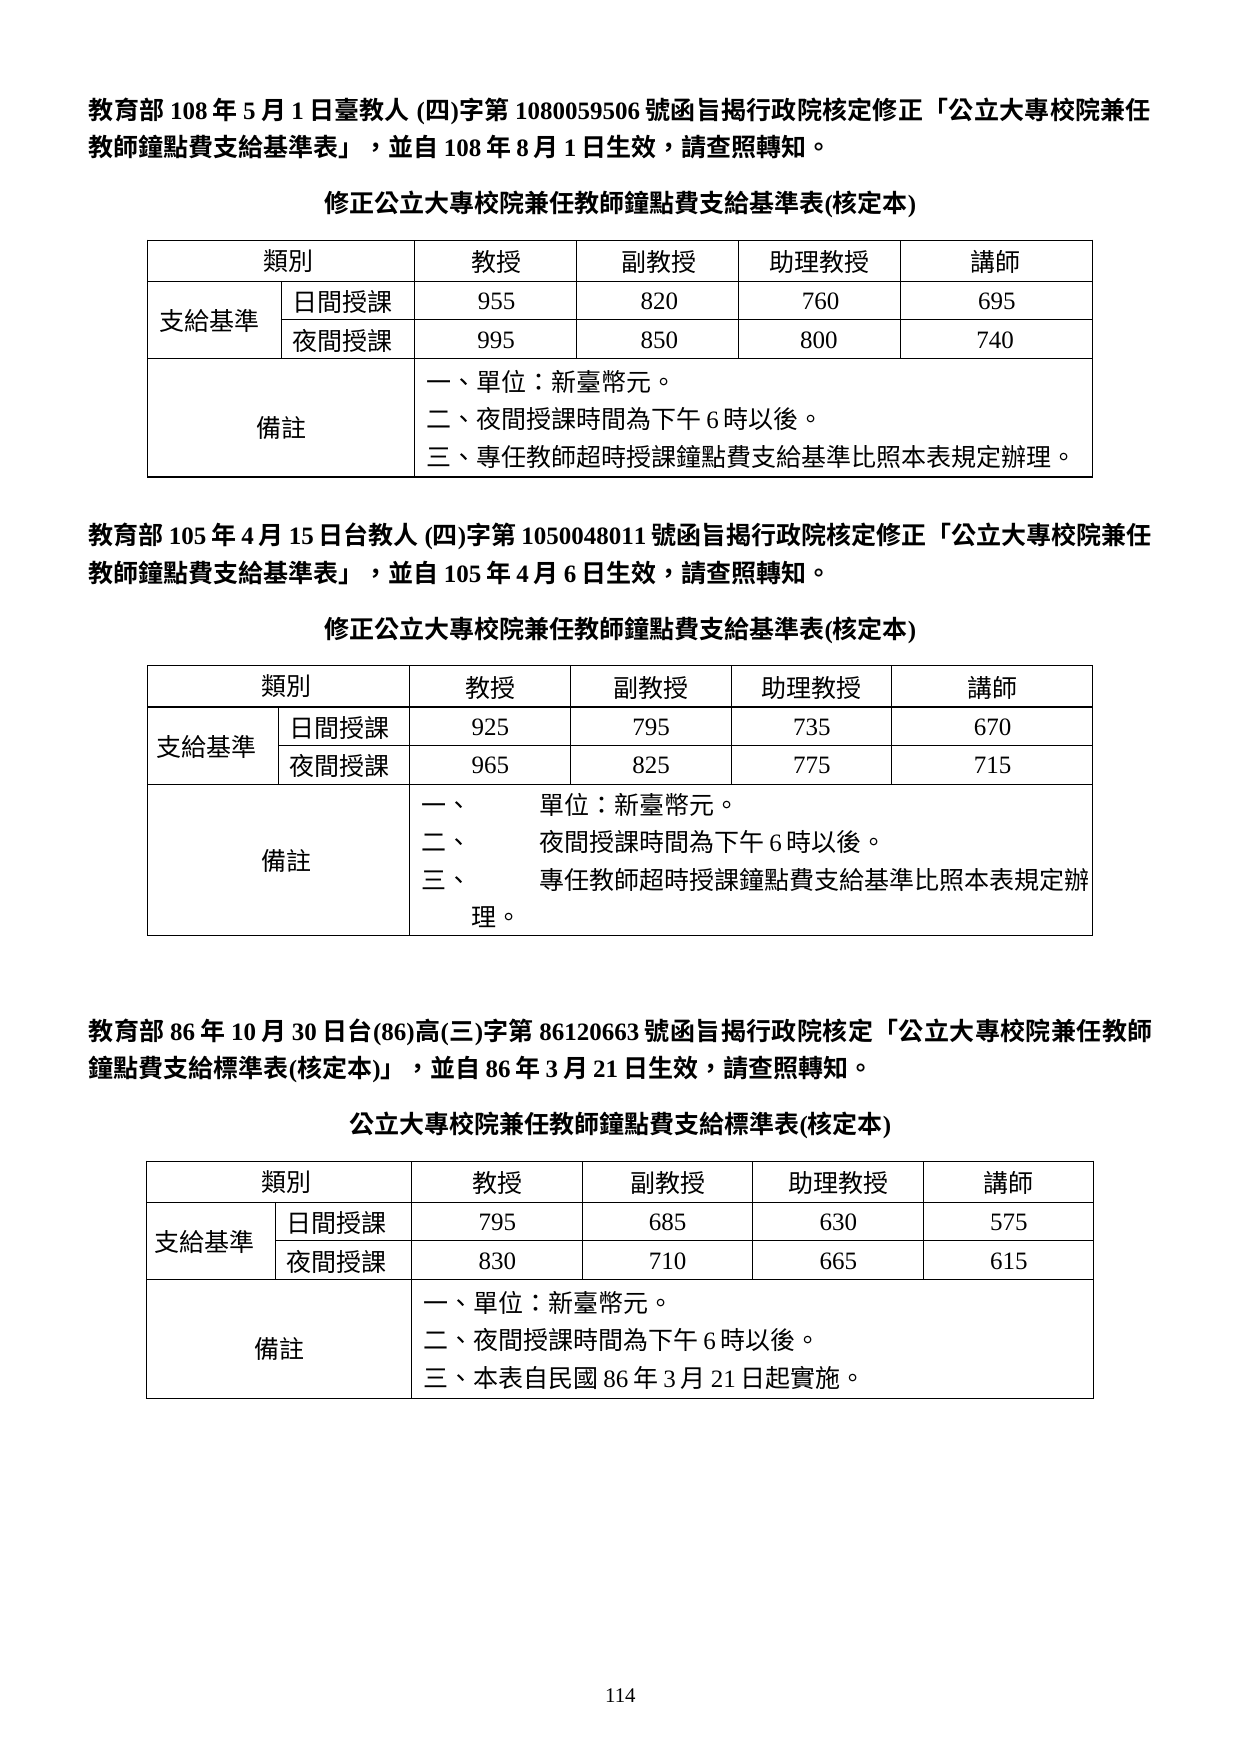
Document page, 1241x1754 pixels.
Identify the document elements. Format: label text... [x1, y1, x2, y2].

table_cell 965 [410, 746, 570, 783]
table_cell 日間授課 [282, 282, 414, 319]
table_cell 日間授課 [279, 708, 409, 745]
table_header 類別 [147, 1162, 411, 1202]
text 公立大專校院兼任教師鐘點費支給標準表(核定本) [89, 1104, 1152, 1142]
table_cell 一、單位：新臺幣元。 二、夜間授課時間為下午6時以後。 三、本表自民國86年3月21日起實施。 [412, 1280, 1093, 1397]
table_cell 850 [577, 320, 738, 358]
table_header 類別 [148, 241, 414, 281]
table_header 講師 [924, 1162, 1093, 1202]
table_cell 820 [577, 282, 738, 319]
table_header 助理教授 [732, 666, 891, 706]
text 教育部105年4月15日台教人 (四)字第1050048011號函旨揭行政院核定修正「公立大專校院兼任教師鐘點費支給基準表」，並自105年4月6日生效，請查照轉知。 [89, 515, 1153, 590]
table_cell 925 [410, 708, 570, 745]
table_header 副教授 [577, 241, 738, 281]
table_cell 735 [732, 708, 891, 745]
table_cell 795 [571, 708, 731, 745]
table_cell 775 [732, 746, 891, 783]
table_header 講師 [901, 241, 1092, 281]
table_cell 支給基準 [148, 282, 281, 358]
table_cell 825 [571, 746, 731, 783]
text 修正公立大專校院兼任教師鐘點費支給基準表(核定本) [89, 609, 1152, 646]
table_header 助理教授 [753, 1162, 923, 1202]
table_header 類別 [148, 666, 409, 706]
text 修正公立大專校院兼任教師鐘點費支給基準表(核定本) [89, 183, 1152, 221]
table_cell 630 [753, 1203, 923, 1240]
text 教育部86年10月30日台(86)高(三)字第86120663號函旨揭行政院核定「公立大專校院兼任教師鐘點費支給標準表(核定本)」，並自86年3月21日生效，請查照轉知。 [89, 1011, 1153, 1086]
table_cell 760 [739, 282, 900, 319]
table_cell 670 [892, 708, 1092, 745]
table_header 教授 [412, 1162, 582, 1202]
table_cell 日間授課 [276, 1203, 411, 1240]
table_cell 695 [901, 282, 1092, 319]
table_header 助理教授 [739, 241, 900, 281]
table_header 教授 [415, 241, 576, 281]
table_cell 995 [415, 320, 576, 358]
table_cell 710 [583, 1241, 752, 1279]
table_cell 夜間授課 [282, 320, 414, 358]
table_header 副教授 [571, 666, 731, 706]
table_cell 夜間授課 [276, 1241, 411, 1279]
table_cell 830 [412, 1241, 582, 1279]
table_cell 685 [583, 1203, 752, 1240]
table_cell 715 [892, 746, 1092, 783]
table_cell 備註 [148, 359, 414, 476]
table_header 副教授 [583, 1162, 752, 1202]
table_cell 單位：新臺幣元。 夜間授課時間為下午6時以後。 專任教師超時授課鐘點費支給基準比照本表規定辦理。 [410, 785, 1092, 934]
table_cell 665 [753, 1241, 923, 1279]
table_cell 615 [924, 1241, 1093, 1279]
table_cell 575 [924, 1203, 1093, 1240]
table_cell 備註 [147, 1280, 411, 1397]
table_header 教授 [410, 666, 570, 706]
text 教育部108年5月1日臺教人 (四)字第1080059506號函旨揭行政院核定修正「公立大專校院兼任教師鐘點費支給基準表」，並自108年8月1日生效，請查照轉知。 [89, 89, 1153, 164]
table_cell 一、單位：新臺幣元。 二、夜間授課時間為下午6時以後。 三、專任教師超時授課鐘點費支給基準比照本表規定辦理。 [415, 359, 1092, 476]
table_cell 740 [901, 320, 1092, 358]
table_cell 800 [739, 320, 900, 358]
table_cell 955 [415, 282, 576, 319]
table_cell 備註 [148, 785, 409, 934]
table_cell 夜間授課 [279, 746, 409, 783]
table_header 講師 [892, 666, 1092, 706]
table_cell 795 [412, 1203, 582, 1240]
table_cell 支給基準 [148, 708, 278, 783]
table_cell 支給基準 [147, 1203, 275, 1279]
